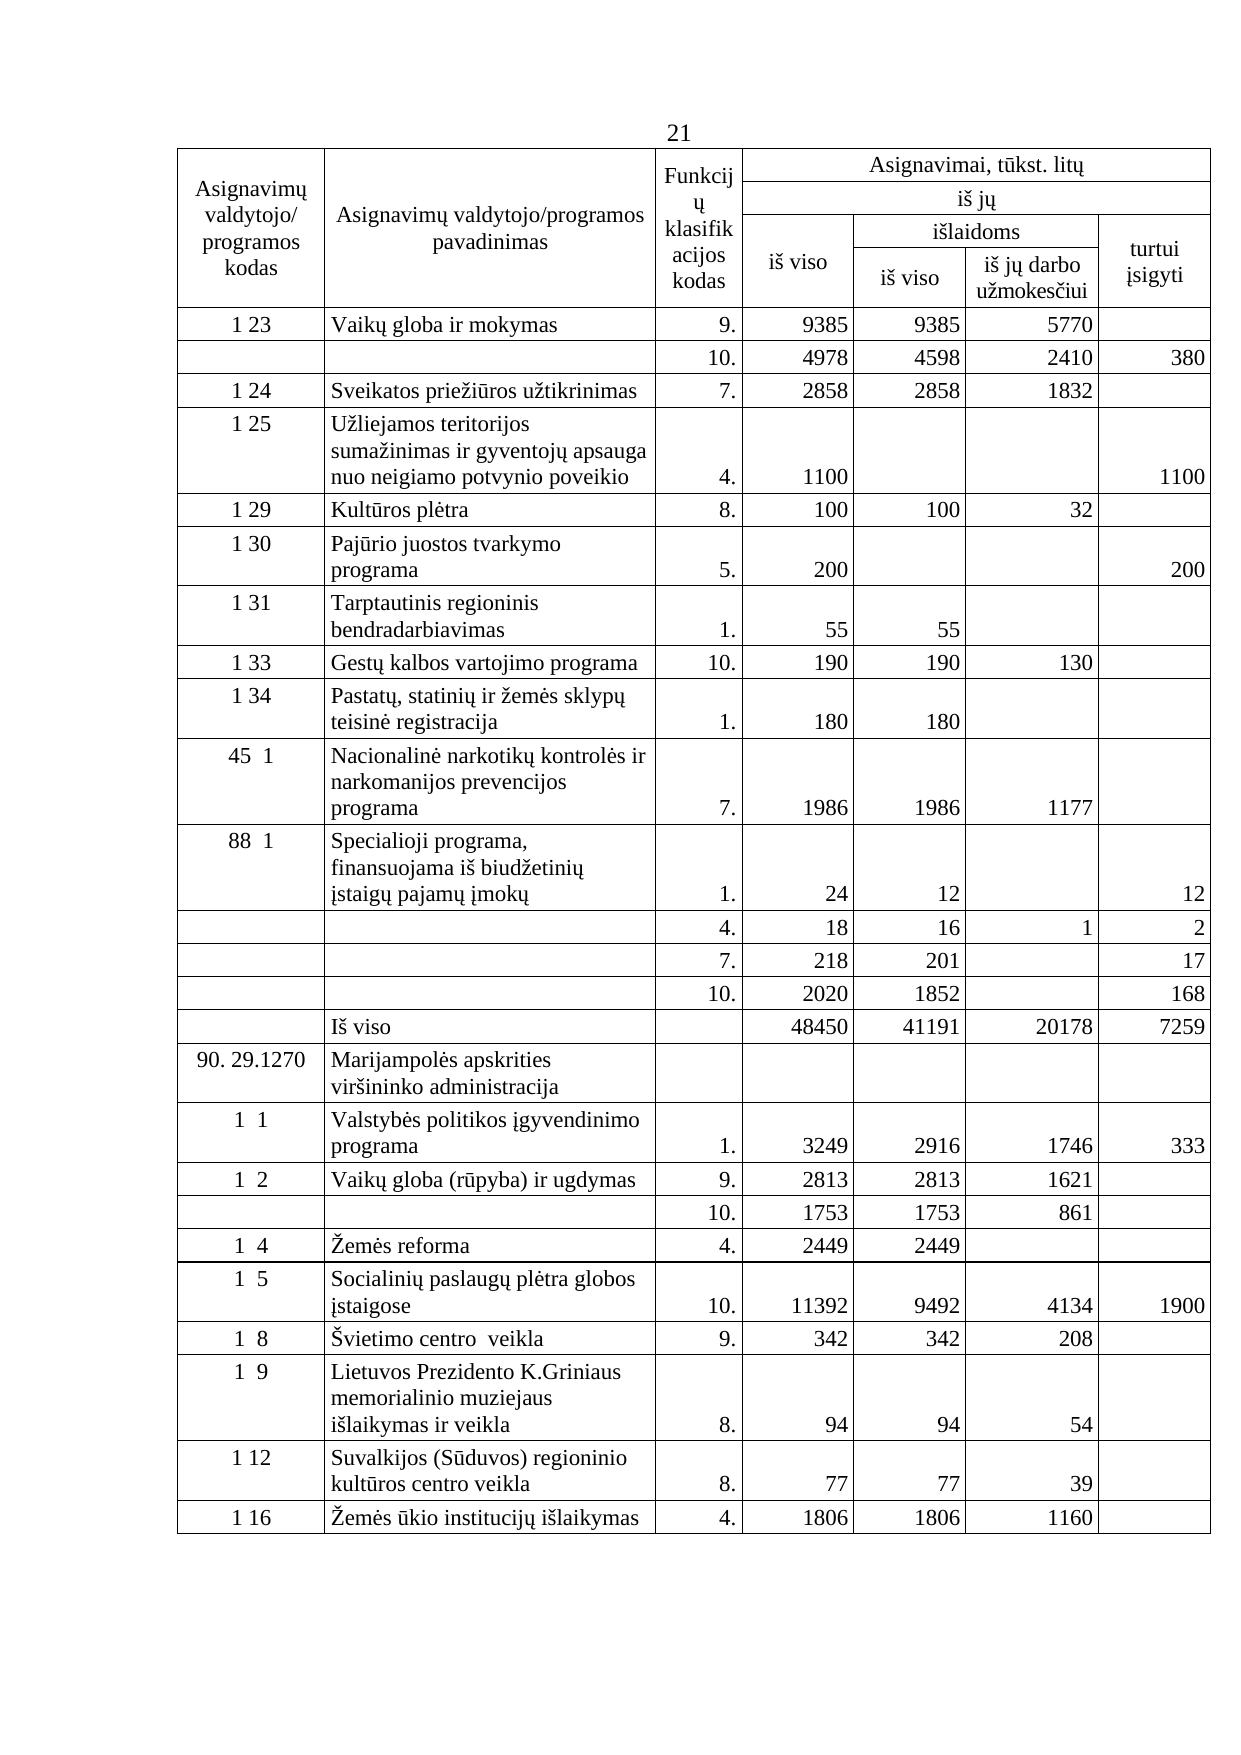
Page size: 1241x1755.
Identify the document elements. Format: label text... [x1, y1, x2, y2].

table_cell 10. [656, 1263, 742, 1321]
table_cell [1099, 1163, 1210, 1195]
table_cell [325, 341, 655, 373]
table_cell 168 [1099, 977, 1210, 1009]
table_cell 4. [656, 1229, 742, 1261]
table_cell [966, 408, 1098, 492]
table_cell 1986 [743, 739, 853, 824]
table_cell [325, 977, 655, 1009]
table_cell 190 [854, 646, 965, 678]
table_cell [854, 527, 965, 585]
table_cell 54 [966, 1355, 1098, 1440]
table_cell [966, 527, 1098, 585]
table_cell 41191 [854, 1010, 965, 1042]
table_cell [966, 679, 1098, 738]
table_cell 5. [656, 527, 742, 585]
table_cell 1852 [854, 977, 965, 1009]
table_cell 1832 [966, 374, 1098, 407]
table_cell [325, 1196, 655, 1228]
table_cell 77 [743, 1441, 853, 1500]
table_cell 90. 29.1270 [178, 1044, 324, 1102]
table_cell Lietuvos Prezidento K.Griniaus memorialinio muziejaus išlaikymas ir veikla [325, 1355, 655, 1440]
table_cell 1 4 [178, 1229, 324, 1261]
table_cell 9. [656, 308, 742, 340]
table_cell 4. [656, 1501, 742, 1533]
table_cell 1. [656, 1103, 742, 1162]
table_cell 1986 [854, 739, 965, 824]
table_cell 1 8 [178, 1322, 324, 1354]
table_cell Žemės reforma [325, 1229, 655, 1261]
table_cell 9. [656, 1163, 742, 1195]
table_cell Pajūrio juostos tvarkymo programa [325, 527, 655, 585]
table_cell 1 34 [178, 679, 324, 738]
table_cell 1 2 [178, 1163, 324, 1195]
table_cell 94 [854, 1355, 965, 1440]
table_cell 201 [854, 944, 965, 976]
table_cell [854, 408, 965, 492]
table_cell [1099, 1044, 1210, 1102]
table_cell [1099, 494, 1210, 526]
table_cell 39 [966, 1441, 1098, 1500]
table_cell 10. [656, 977, 742, 1009]
table_cell 10. [656, 646, 742, 678]
table_cell [656, 1044, 742, 1102]
table_cell 2410 [966, 341, 1098, 373]
table_cell [178, 911, 324, 943]
table_cell 4598 [854, 341, 965, 373]
table_cell 55 [743, 586, 853, 645]
table_cell [178, 977, 324, 1009]
table_cell turtui įsigyti [1099, 215, 1210, 307]
table_cell 180 [743, 679, 853, 738]
table_cell [966, 977, 1098, 1009]
table_cell [178, 944, 324, 976]
table_cell 11392 [743, 1263, 853, 1321]
table_cell 333 [1099, 1103, 1210, 1162]
table_cell [966, 1044, 1098, 1102]
table_cell 2020 [743, 977, 853, 1009]
table_cell [178, 1196, 324, 1228]
table_cell 32 [966, 494, 1098, 526]
table_cell iš jų [743, 182, 1210, 214]
table_cell 8. [656, 1355, 742, 1440]
table_header Asignavimų valdytojo/programos pavadinimas [325, 149, 655, 307]
table_cell 17 [1099, 944, 1210, 976]
table_cell 7259 [1099, 1010, 1210, 1042]
table_cell 9385 [854, 308, 965, 340]
table_cell [743, 1044, 853, 1102]
table_cell iš viso [743, 215, 853, 307]
table_cell Specialioji programa, finansuojama iš biudžetinių įstaigų pajamų įmokų [325, 825, 655, 909]
table_cell 1 24 [178, 374, 324, 407]
table_cell [966, 586, 1098, 645]
table_cell [966, 944, 1098, 976]
table_cell 2916 [854, 1103, 965, 1162]
table_cell 9385 [743, 308, 853, 340]
table_cell [1099, 1501, 1210, 1533]
table_cell išlaidoms [854, 215, 1098, 247]
table_cell 1806 [854, 1501, 965, 1533]
table_cell 1753 [854, 1196, 965, 1228]
table_cell [1099, 739, 1210, 824]
table_cell [178, 1010, 324, 1042]
table_cell 1177 [966, 739, 1098, 824]
table_cell 1 33 [178, 646, 324, 678]
table_cell Nacionalinė narkotikų kontrolės ir narkomanijos prevencijos programa [325, 739, 655, 824]
table_cell [966, 825, 1098, 909]
table_cell 100 [854, 494, 965, 526]
table_cell 1 [966, 911, 1098, 943]
table_cell 24 [743, 825, 853, 909]
table_cell 1746 [966, 1103, 1098, 1162]
table_cell 12 [1099, 825, 1210, 909]
table_cell 94 [743, 1355, 853, 1440]
table_cell 342 [743, 1322, 853, 1354]
table_cell 77 [854, 1441, 965, 1500]
table_cell [656, 1010, 742, 1042]
table_cell Pastatų, statinių ir žemės sklypų teisinė registracija [325, 679, 655, 738]
table_cell 1160 [966, 1501, 1098, 1533]
table_cell [1099, 1441, 1210, 1500]
table_cell 380 [1099, 341, 1210, 373]
table_cell [1099, 586, 1210, 645]
table_cell 342 [854, 1322, 965, 1354]
table_cell [1099, 646, 1210, 678]
table_cell Užliejamos teritorijos sumažinimas ir gyventojų apsauga nuo neigiamo potvynio poveikio [325, 408, 655, 492]
table_cell 1 25 [178, 408, 324, 492]
table_cell 200 [1099, 527, 1210, 585]
table_cell 180 [854, 679, 965, 738]
table_cell 1 29 [178, 494, 324, 526]
table_cell 5770 [966, 308, 1098, 340]
table_cell 7. [656, 374, 742, 407]
table_cell 7. [656, 739, 742, 824]
table_cell 190 [743, 646, 853, 678]
table_cell 1 16 [178, 1501, 324, 1533]
table_cell 1806 [743, 1501, 853, 1533]
table_cell Švietimo centro veikla [325, 1322, 655, 1354]
table_cell 1 12 [178, 1441, 324, 1500]
table_cell 55 [854, 586, 965, 645]
table_cell 10. [656, 341, 742, 373]
table_cell [1099, 308, 1210, 340]
table_cell 1 31 [178, 586, 324, 645]
table_cell Sveikatos priežiūros užtikrinimas [325, 374, 655, 407]
table_cell [1099, 374, 1210, 407]
table_cell 208 [966, 1322, 1098, 1354]
table_cell iš viso [854, 248, 965, 307]
table_cell Marijampolės apskrities viršininko administracija [325, 1044, 655, 1102]
table_cell 10. [656, 1196, 742, 1228]
table_cell 1. [656, 825, 742, 909]
table_cell 45 1 [178, 739, 324, 824]
table_cell 2813 [743, 1163, 853, 1195]
table_cell 1 30 [178, 527, 324, 585]
table_cell 4134 [966, 1263, 1098, 1321]
table_cell Gestų kalbos vartojimo programa [325, 646, 655, 678]
table_cell [1099, 1355, 1210, 1440]
table_cell 2449 [854, 1229, 965, 1261]
table_cell 9. [656, 1322, 742, 1354]
table_cell 1621 [966, 1163, 1098, 1195]
table_cell [854, 1044, 965, 1102]
table_cell [1099, 679, 1210, 738]
table_cell 8. [656, 1441, 742, 1500]
table_cell [325, 911, 655, 943]
table_cell [966, 1229, 1098, 1261]
table_cell 1 1 [178, 1103, 324, 1162]
table_cell [325, 944, 655, 976]
table_cell 861 [966, 1196, 1098, 1228]
table_cell 1 5 [178, 1263, 324, 1321]
table_cell 1100 [743, 408, 853, 492]
table_cell 218 [743, 944, 853, 976]
table_cell 8. [656, 494, 742, 526]
table_cell Kultūros plėtra [325, 494, 655, 526]
table_cell 1 23 [178, 308, 324, 340]
table_cell 18 [743, 911, 853, 943]
table_header Asignavimų valdytojo/ programos kodas [178, 149, 324, 307]
table_cell 2858 [854, 374, 965, 407]
table_cell 200 [743, 527, 853, 585]
table_header Asignavimai, tūkst. litų [743, 149, 1210, 181]
table_cell 88 1 [178, 825, 324, 909]
table_cell 2 [1099, 911, 1210, 943]
table_cell Socialinių paslaugų plėtra globos įstaigose [325, 1263, 655, 1321]
table_cell 1 9 [178, 1355, 324, 1440]
table_cell Iš viso [325, 1010, 655, 1042]
table_cell 9492 [854, 1263, 965, 1321]
table_cell [1099, 1196, 1210, 1228]
table_cell 1100 [1099, 408, 1210, 492]
table_cell [178, 341, 324, 373]
table_cell 12 [854, 825, 965, 909]
table_cell Suvalkijos (Sūduvos) regioninio kultūros centro veikla [325, 1441, 655, 1500]
table_cell 100 [743, 494, 853, 526]
table_cell 1. [656, 586, 742, 645]
table_cell 4978 [743, 341, 853, 373]
table_cell Vaikų globa ir mokymas [325, 308, 655, 340]
table_cell 1753 [743, 1196, 853, 1228]
table_cell Vaikų globa (rūpyba) ir ugdymas [325, 1163, 655, 1195]
table_cell Valstybės politikos įgyvendinimo programa [325, 1103, 655, 1162]
table_cell [1099, 1322, 1210, 1354]
table_header Funkcijų klasifikacijos kodas [656, 149, 742, 307]
table_cell [1099, 1229, 1210, 1261]
table_cell 3249 [743, 1103, 853, 1162]
table_cell 1900 [1099, 1263, 1210, 1321]
table_cell iš jų darbo užmokesčiui [966, 248, 1098, 307]
table_cell 20178 [966, 1010, 1098, 1042]
table_cell 130 [966, 646, 1098, 678]
table_cell 2858 [743, 374, 853, 407]
table_cell 16 [854, 911, 965, 943]
table_cell 1. [656, 679, 742, 738]
table_cell 48450 [743, 1010, 853, 1042]
table_cell Žemės ūkio institucijų išlaikymas [325, 1501, 655, 1533]
table_cell 2449 [743, 1229, 853, 1261]
table_cell 4. [656, 911, 742, 943]
table_cell Tarptautinis regioninis bendradarbiavimas [325, 586, 655, 645]
table_cell 4. [656, 408, 742, 492]
table_cell 7. [656, 944, 742, 976]
table_cell 2813 [854, 1163, 965, 1195]
